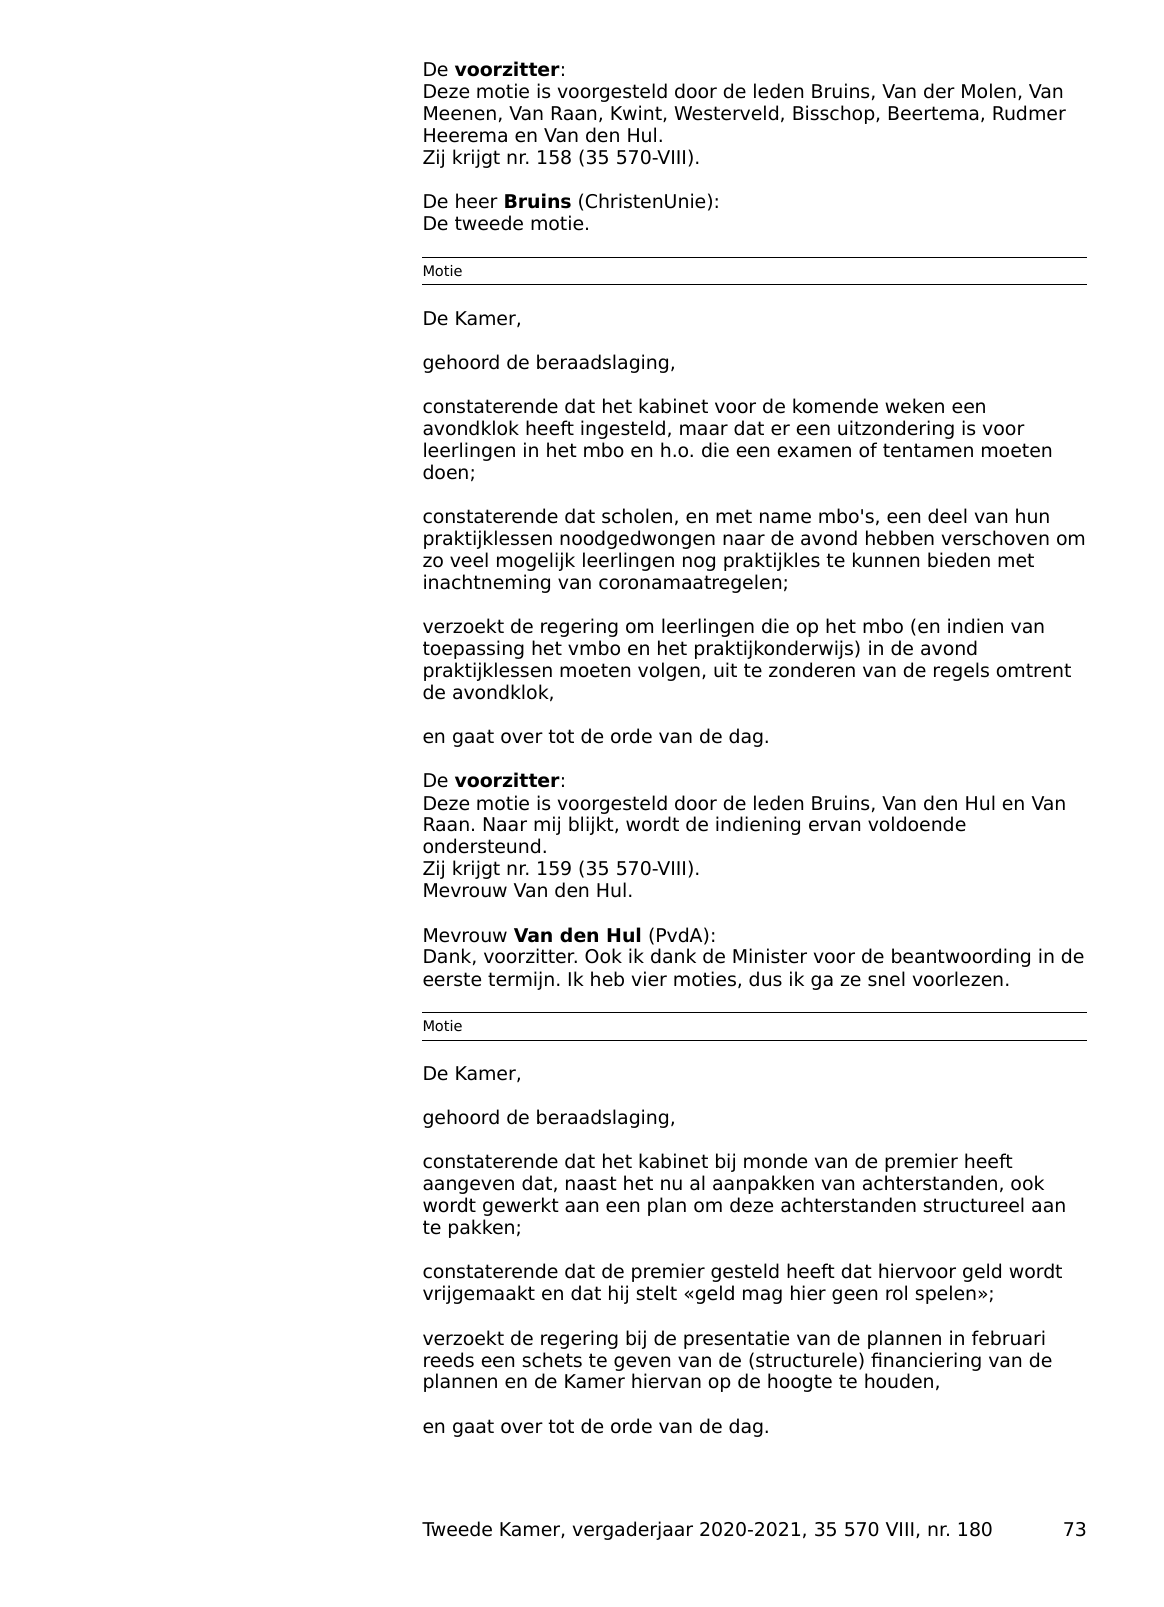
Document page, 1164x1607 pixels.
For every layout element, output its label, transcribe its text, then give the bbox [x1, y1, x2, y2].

text en gaat over tot de orde van de dag. [422, 1416, 1087, 1438]
text Mevrouw Van den Hul. [422, 880, 1087, 902]
text verzoekt de regering om leerlingen die op het mbo (en indien van toepassing het vmbo en het praktijkonderwijs) in de avond praktijklessen moeten volgen, uit te zonderen van de regels omtrent de avondklok, [422, 616, 1087, 704]
text Mevrouw Van den Hul (PvdA): [422, 924, 1087, 946]
text constaterende dat scholen, en met name mbo's, een deel van hun praktijklessen noodgedwongen naar de avond hebben verschoven om zo veel mogelijk leerlingen nog praktijkles te kunnen bieden met inachtneming van coronamaatregelen; [422, 506, 1087, 594]
text Deze motie is voorgesteld door de leden Bruins, Van der Molen, Van Meenen, Van Raan, Kwint, Westerveld, Bisschop, Beertema, Rudmer Heerema en Van den Hul. [422, 81, 1087, 147]
text De Kamer, [422, 308, 1087, 329]
text De Kamer, [422, 1063, 1087, 1085]
text gehoord de beraadslaging, [422, 1107, 1087, 1129]
text De voorzitter: [422, 59, 1087, 81]
table_header Motie [422, 1013, 1087, 1040]
text Dank, voorzitter. Ook ik dank de Minister voor de beantwoording in de eerste termijn. Ik heb vier moties, dus ik ga ze snel voorlezen. [422, 946, 1087, 990]
table_header Motie [422, 258, 1087, 284]
text constaterende dat het kabinet bij monde van de premier heeft aangeven dat, naast het nu al aanpakken van achterstanden, ook wordt gewerkt aan een plan om deze achterstanden structureel aan te pakken; [422, 1151, 1087, 1239]
text Zij krijgt nr. 158 (35 570-VIII). [422, 147, 1087, 169]
text constaterende dat de premier gesteld heeft dat hiervoor geld wordt vrijgemaakt en dat hij stelt «geld mag hier geen rol spelen»; [422, 1261, 1087, 1305]
text en gaat over tot de orde van de dag. [422, 726, 1087, 748]
text De heer Bruins (ChristenUnie): [422, 191, 1087, 213]
text De tweede motie. [422, 213, 1087, 235]
text verzoekt de regering bij de presentatie van de plannen in februari reeds een schets te geven van de (structurele) financiering van de plannen en de Kamer hiervan op de hoogte te houden, [422, 1327, 1087, 1393]
text De voorzitter: [422, 770, 1087, 792]
text constaterende dat het kabinet voor de komende weken een avondklok heeft ingesteld, maar dat er een uitzondering is voor leerlingen in het mbo en h.o. die een examen of tentamen moeten doen; [422, 396, 1087, 484]
text gehoord de beraadslaging, [422, 352, 1087, 374]
text Zij krijgt nr. 159 (35 570-VIII). [422, 858, 1087, 880]
text Deze motie is voorgesteld door de leden Bruins, Van den Hul en Van Raan. Naar mij blijkt, wordt de indiening ervan voldoende ondersteund. [422, 792, 1087, 858]
